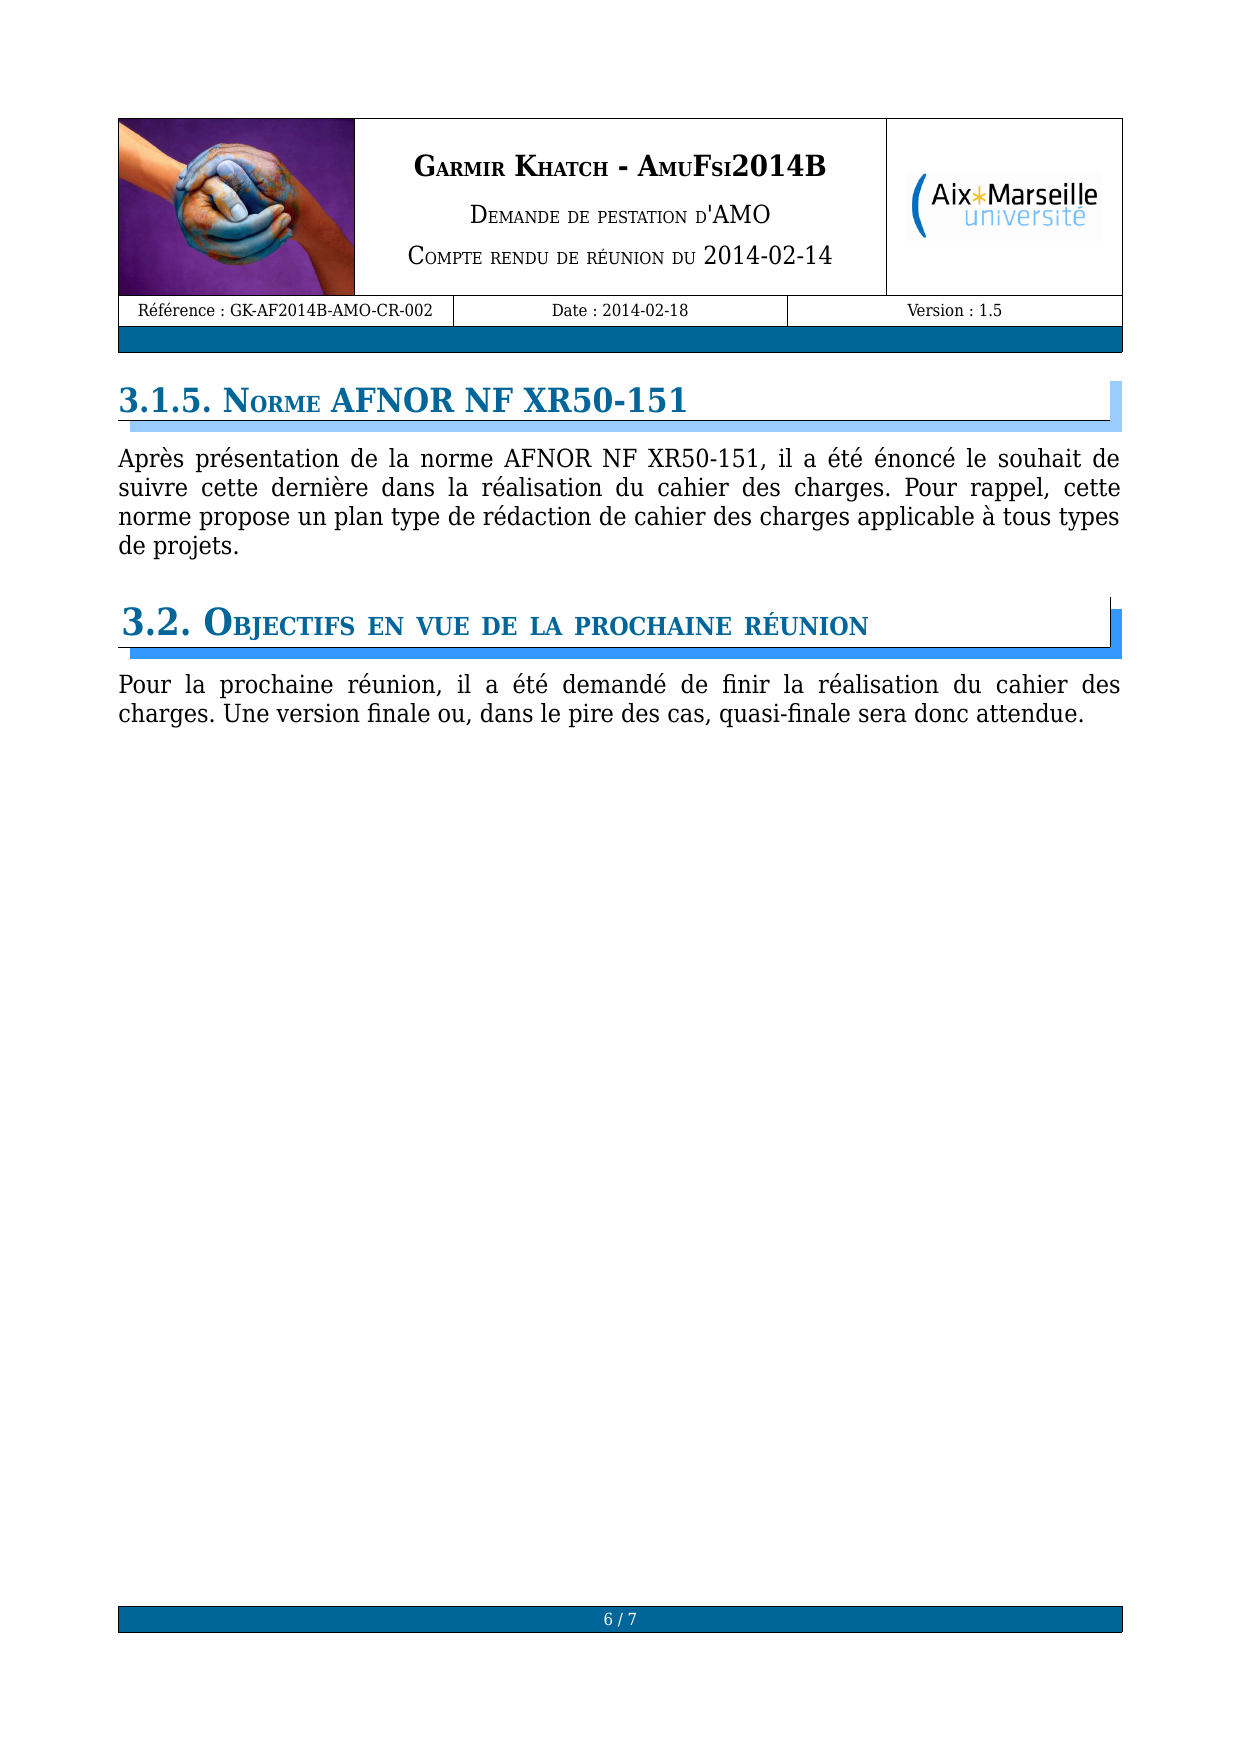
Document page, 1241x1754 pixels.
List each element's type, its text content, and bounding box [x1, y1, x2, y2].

text Après présentation de la norme AFNOR NF XR50-151, il a été énoncé le souhait de suivre cette dernière dans la réalisation du cahier des charges. Pour rappel, cette norme propose un plan type de rédaction de cahier des charges applicable à tous types de projets. [118, 444, 1122, 561]
text Pour la prochaine réunion, il a été demandé de finir la réalisation du cahier des charges. Une version finale ou, dans le pire des cas, quasi-finale sera donc attendue. [118, 670, 1122, 729]
picture [887, 126, 1122, 288]
subtitle Norme AFNOR NF XR50-151 [118, 381, 1110, 420]
picture [119, 119, 354, 295]
subtitle Objectifs en vue de la prochaine réunion [118, 597, 1110, 647]
